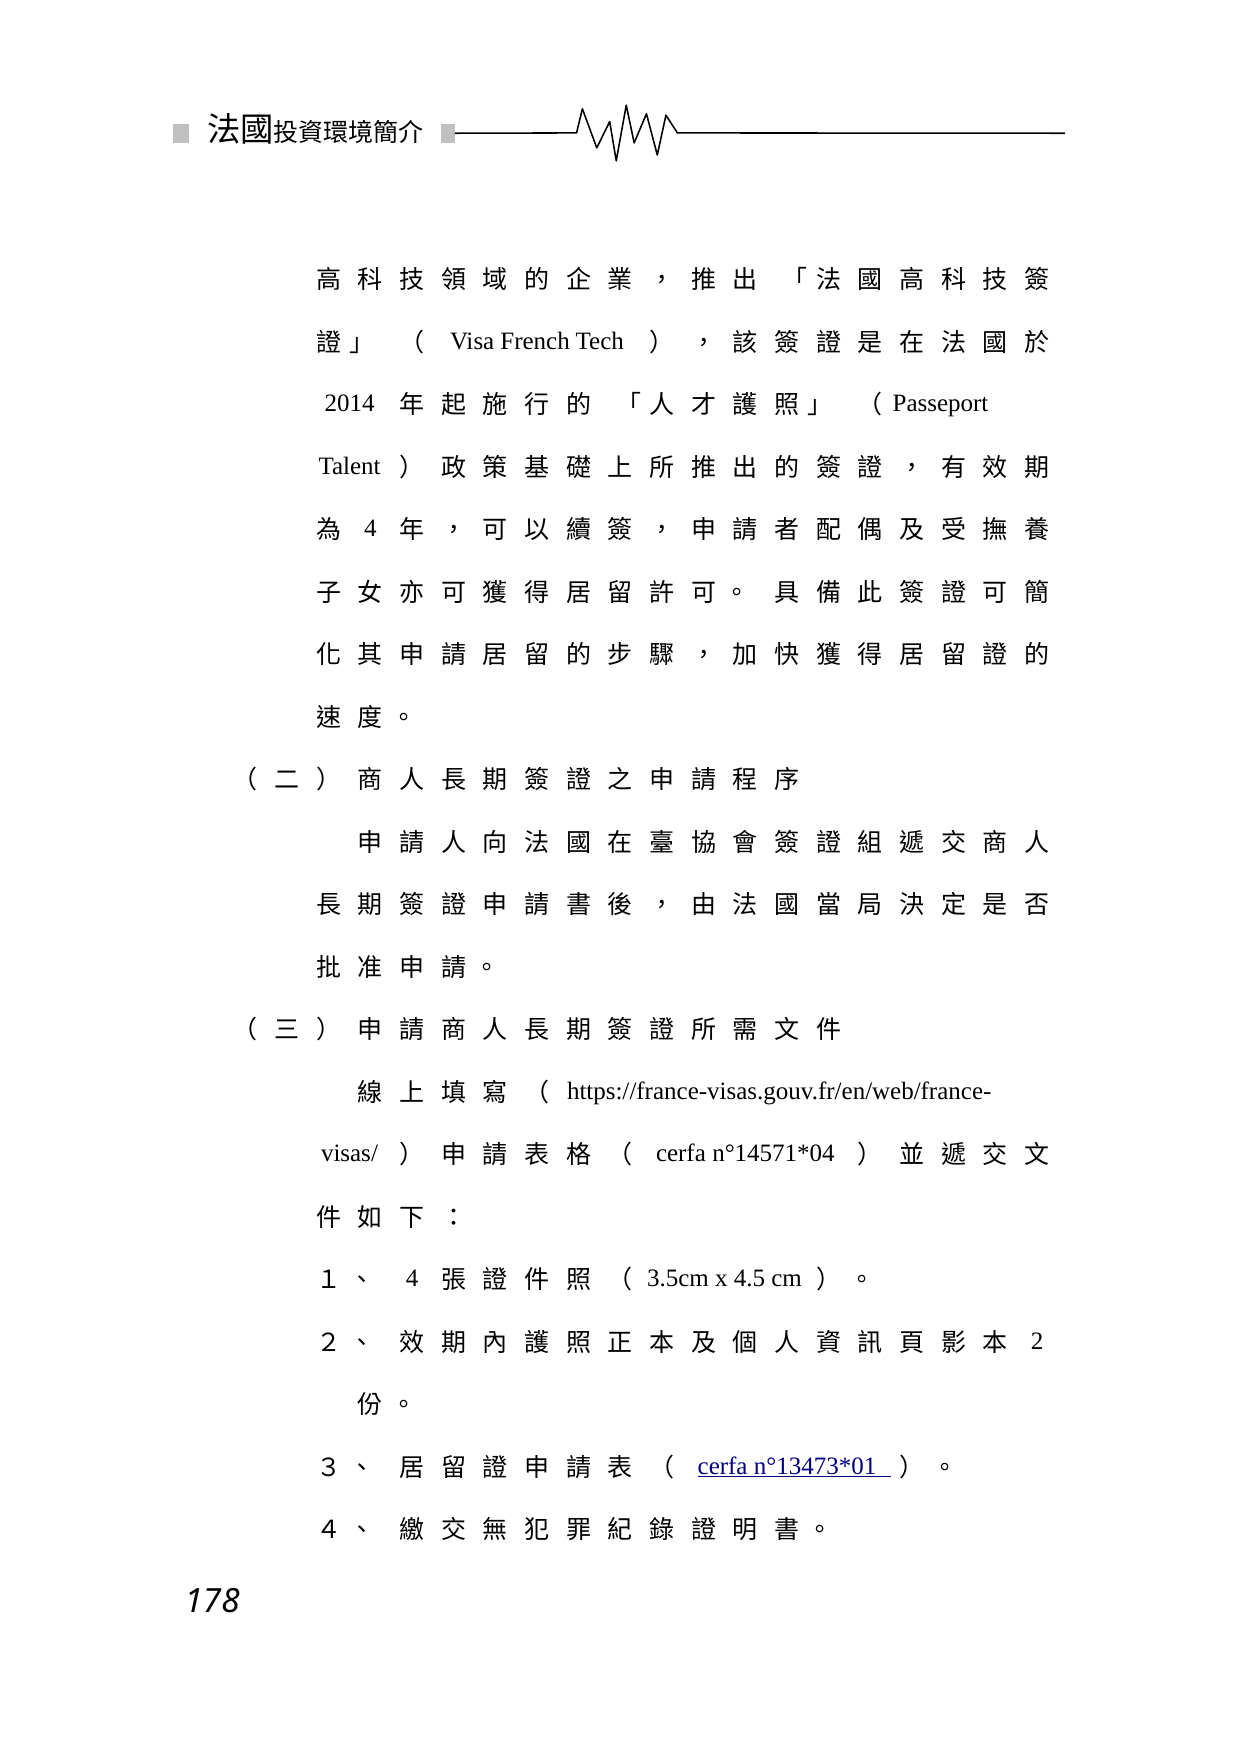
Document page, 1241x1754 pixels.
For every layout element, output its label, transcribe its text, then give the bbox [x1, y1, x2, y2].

text ３、居留證申請表（cerfa n°13473*01）。 [281, 1424, 1058, 1486]
text １、4張證件照（3.5cm x 4.5 cm）。 [281, 1236, 1058, 1299]
text 高科技領域的企業，推出「法國高科技簽證」（Visa French Tech），該簽證是在法國於2014年起施行的「人才護照」（Passeport Talent）政策基礎上所推出的簽證，有效期為4年，可以續簽，申請者配偶及受撫養子女亦可獲得居留許可。具備此簽證可簡化其申請居留的步驟，加快獲得居留證的速度。 [281, 236, 1058, 736]
text 線上填寫（https://france-visas.gouv.fr/en/web/france-visas/）申請表格（cerfa n°14571*04）並遞交文件如下： [281, 1049, 1058, 1236]
text ４、繳交無犯罪紀錄證明書。 [281, 1486, 1058, 1549]
text （二）商人長期簽證之申請程序 [207, 736, 1058, 799]
text （三）申請商人長期簽證所需文件 [207, 986, 1058, 1049]
text 申請人向法國在臺協會簽證組遞交商人長期簽證申請書後，由法國當局決定是否批准申請。 [281, 799, 1058, 986]
text ２、效期內護照正本及個人資訊頁影本2份。 [281, 1299, 1058, 1424]
